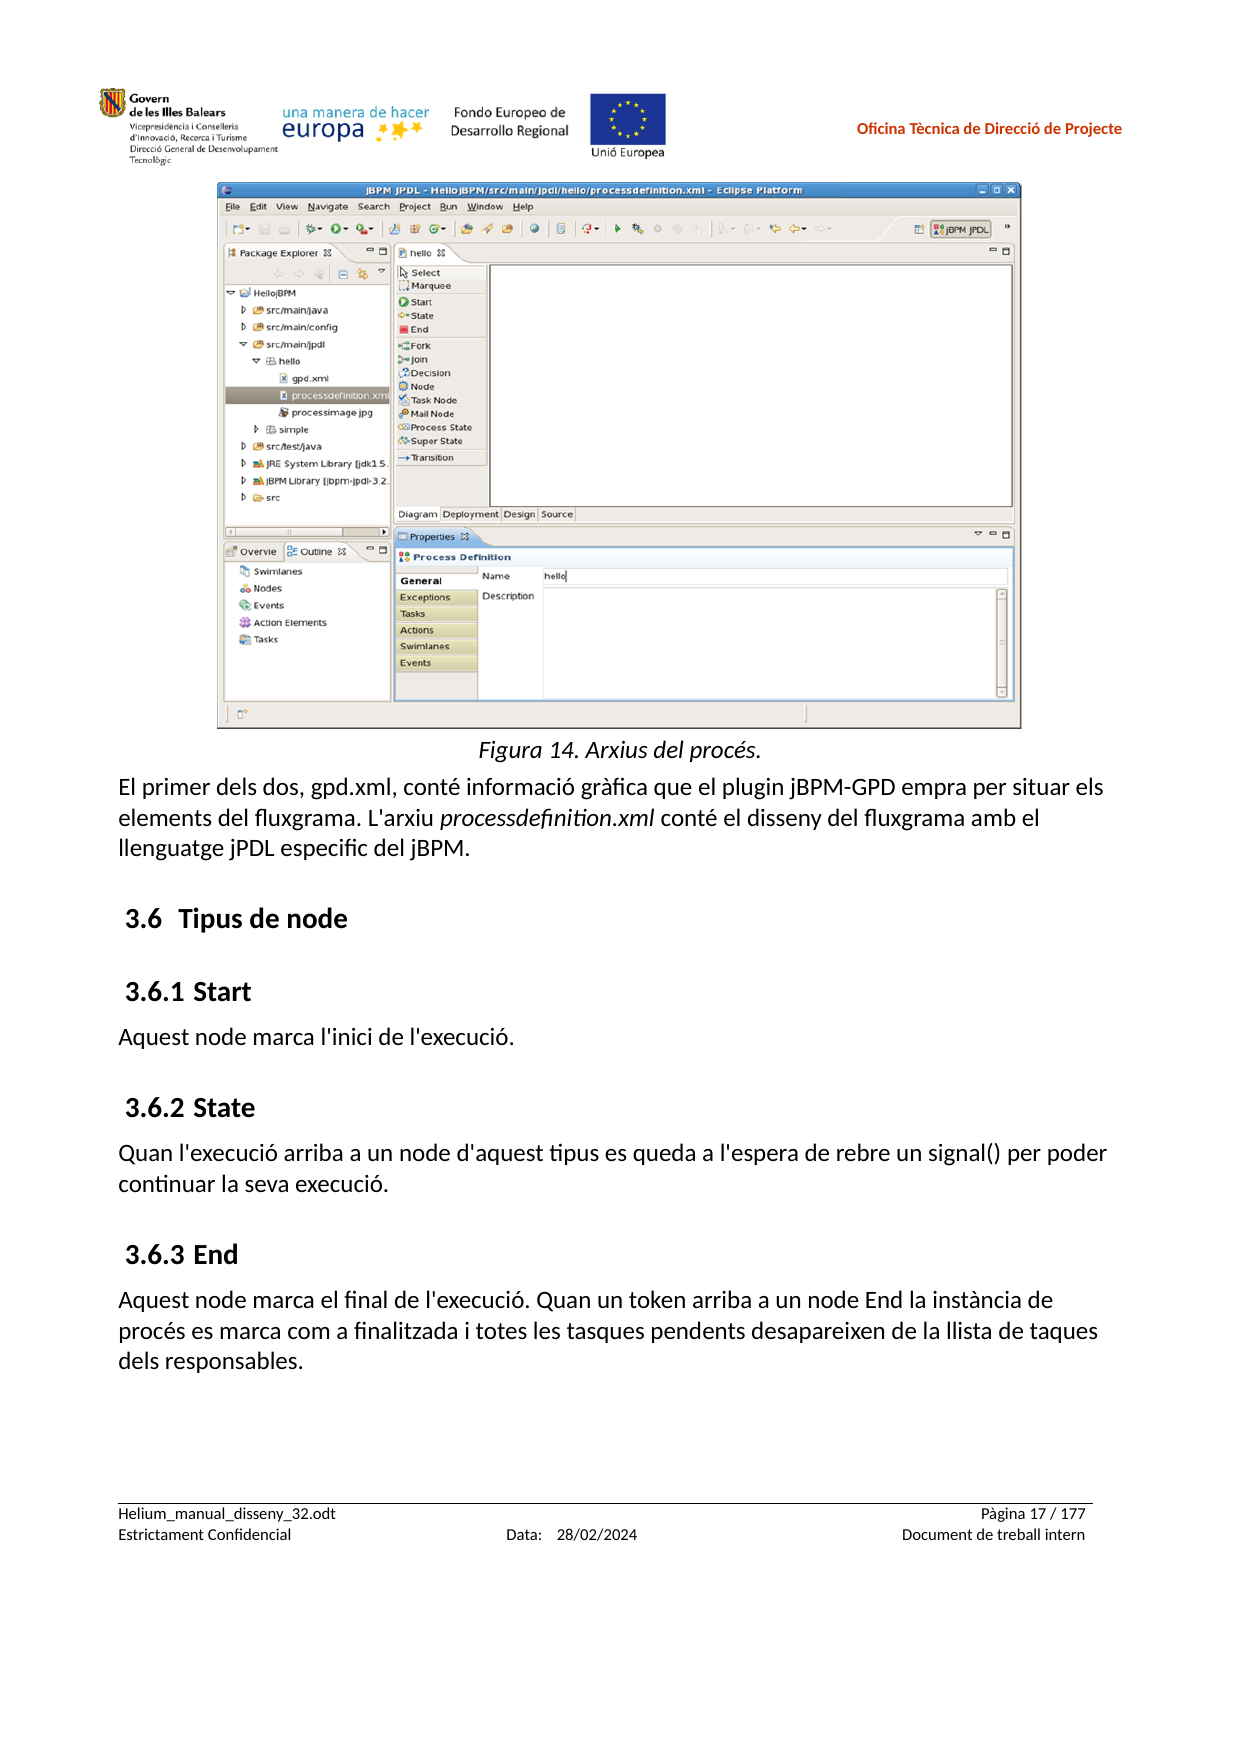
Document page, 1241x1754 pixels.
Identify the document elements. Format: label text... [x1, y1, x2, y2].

subtitle End [118, 1236, 1122, 1272]
subtitle State [118, 1089, 1122, 1125]
subtitle Tipus de node [118, 900, 1122, 936]
text Figura 14. Arxius del procés. [175, 732, 1065, 764]
text Quan l'execució arriba a un node d'aquest tipus es queda a l'espera de rebre un signal() per poder continuar la seva execució. [118, 1138, 1122, 1199]
subtitle Start [118, 973, 1122, 1009]
text El primer dels dos, gpd.xml, conté informació gràfica que el plugin jBPM-GPD empra per situar els elements del fluxgrama. L'arxiu processdefinition.xml conté el disseny del fluxgrama amb el llenguatge jPDL especific del jBPM. [118, 732, 1122, 863]
picture [99, 87, 668, 166]
text Aquest node marca el final de l'execució. Quan un token arriba a un node End la instància de procés es marca com a finalitzada i totes les tasques pendents desapareixen de la llista de taques dels responsables. [118, 1284, 1122, 1376]
picture [215, 180, 1025, 734]
text Aquest node marca l'inici de l'execució. [118, 1021, 1122, 1052]
